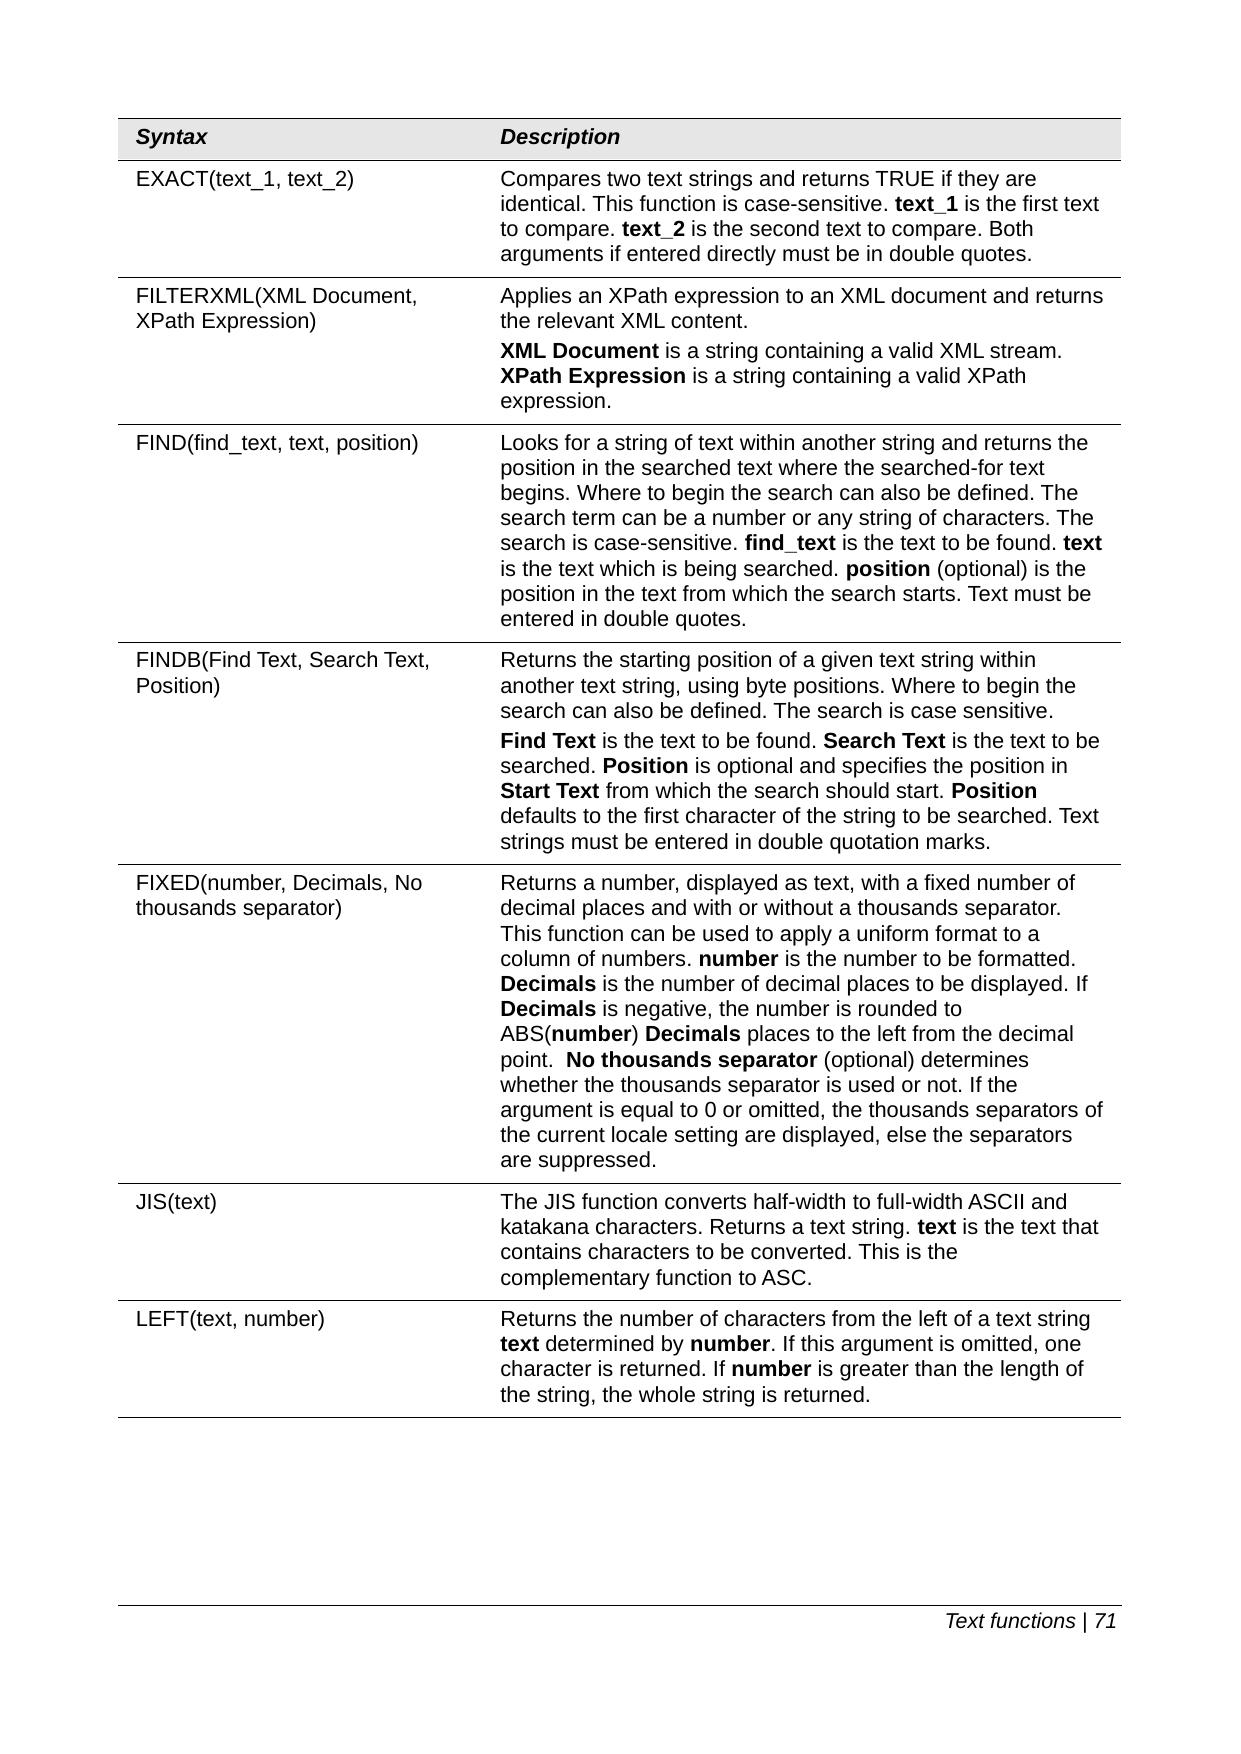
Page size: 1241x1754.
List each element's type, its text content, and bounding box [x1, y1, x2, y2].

table_cell FINDB(Find Text, Search Text, Position) [118, 643, 483, 864]
table_cell JIS(text) [118, 1184, 483, 1300]
table_header Syntax [118, 119, 483, 159]
table_cell The JIS function converts half-width to full-width ASCII and katakana characters. Returns a text string. text is the text that contains characters to be converted. This is the complementary function to ASC. [483, 1184, 1121, 1300]
table_cell Returns the number of characters from the left of a text string text determined by number. If this argument is omitted, one character is returned. If number is greater than the length of the string, the whole string is returned. [483, 1301, 1121, 1417]
table_cell Looks for a string of text within another string and returns the position in the searched text where the searched-for text begins. Where to begin the search can also be defined. The search term can be a number or any string of characters. The search is case-sensitive. find_text is the text to be found. text is the text which is being searched. position (optional) is the position in the text from which the search starts. Text must be entered in double quotes. [483, 425, 1121, 642]
table_cell FILTERXML(XML Document, XPath Expression) [118, 278, 483, 424]
table_cell FIND(find_text, text, position) [118, 425, 483, 642]
table_cell LEFT(text, number) [118, 1301, 483, 1417]
table_cell Applies an XPath expression to an XML document and returns the relevant XML content. XML Document is a string containing a valid XML stream. XPath Expression is a string containing a valid XPath expression. [483, 278, 1121, 424]
table_cell Compares two text strings and returns TRUE if they are identical. This function is case-sensitive. text_1 is the first text to compare. text_2 is the second text to compare. Both arguments if entered directly must be in double quotes. [483, 161, 1121, 277]
table_cell Returns the starting position of a given text string within another text string, using byte positions. Where to begin the search can also be defined. The search is case sensitive. Find Text is the text to be found. Search Text is the text to be searched. Position is optional and specifies the position in Start Text from which the search should start. Position defaults to the first character of the string to be searched. Text strings must be entered in double quotation marks. [483, 643, 1121, 864]
table_cell FIXED(number, Decimals, No thousands separator) [118, 865, 483, 1183]
table_cell Returns a number, displayed as text, with a fixed number of decimal places and with or without a thousands separator. This function can be used to apply a uniform format to a column of numbers. number is the number to be formatted. Decimals is the number of decimal places to be displayed. If Decimals is negative, the number is rounded to ABS(number) Decimals places to the left from the decimal point. No thousands separator (optional) determines whether the thousands separator is used or not. If the argument is equal to 0 or omitted, the thousands separators of the current locale setting are displayed, else the separators are suppressed. [483, 865, 1121, 1183]
table_cell EXACT(text_1, text_2) [118, 161, 483, 277]
table_header Description [483, 119, 1121, 159]
